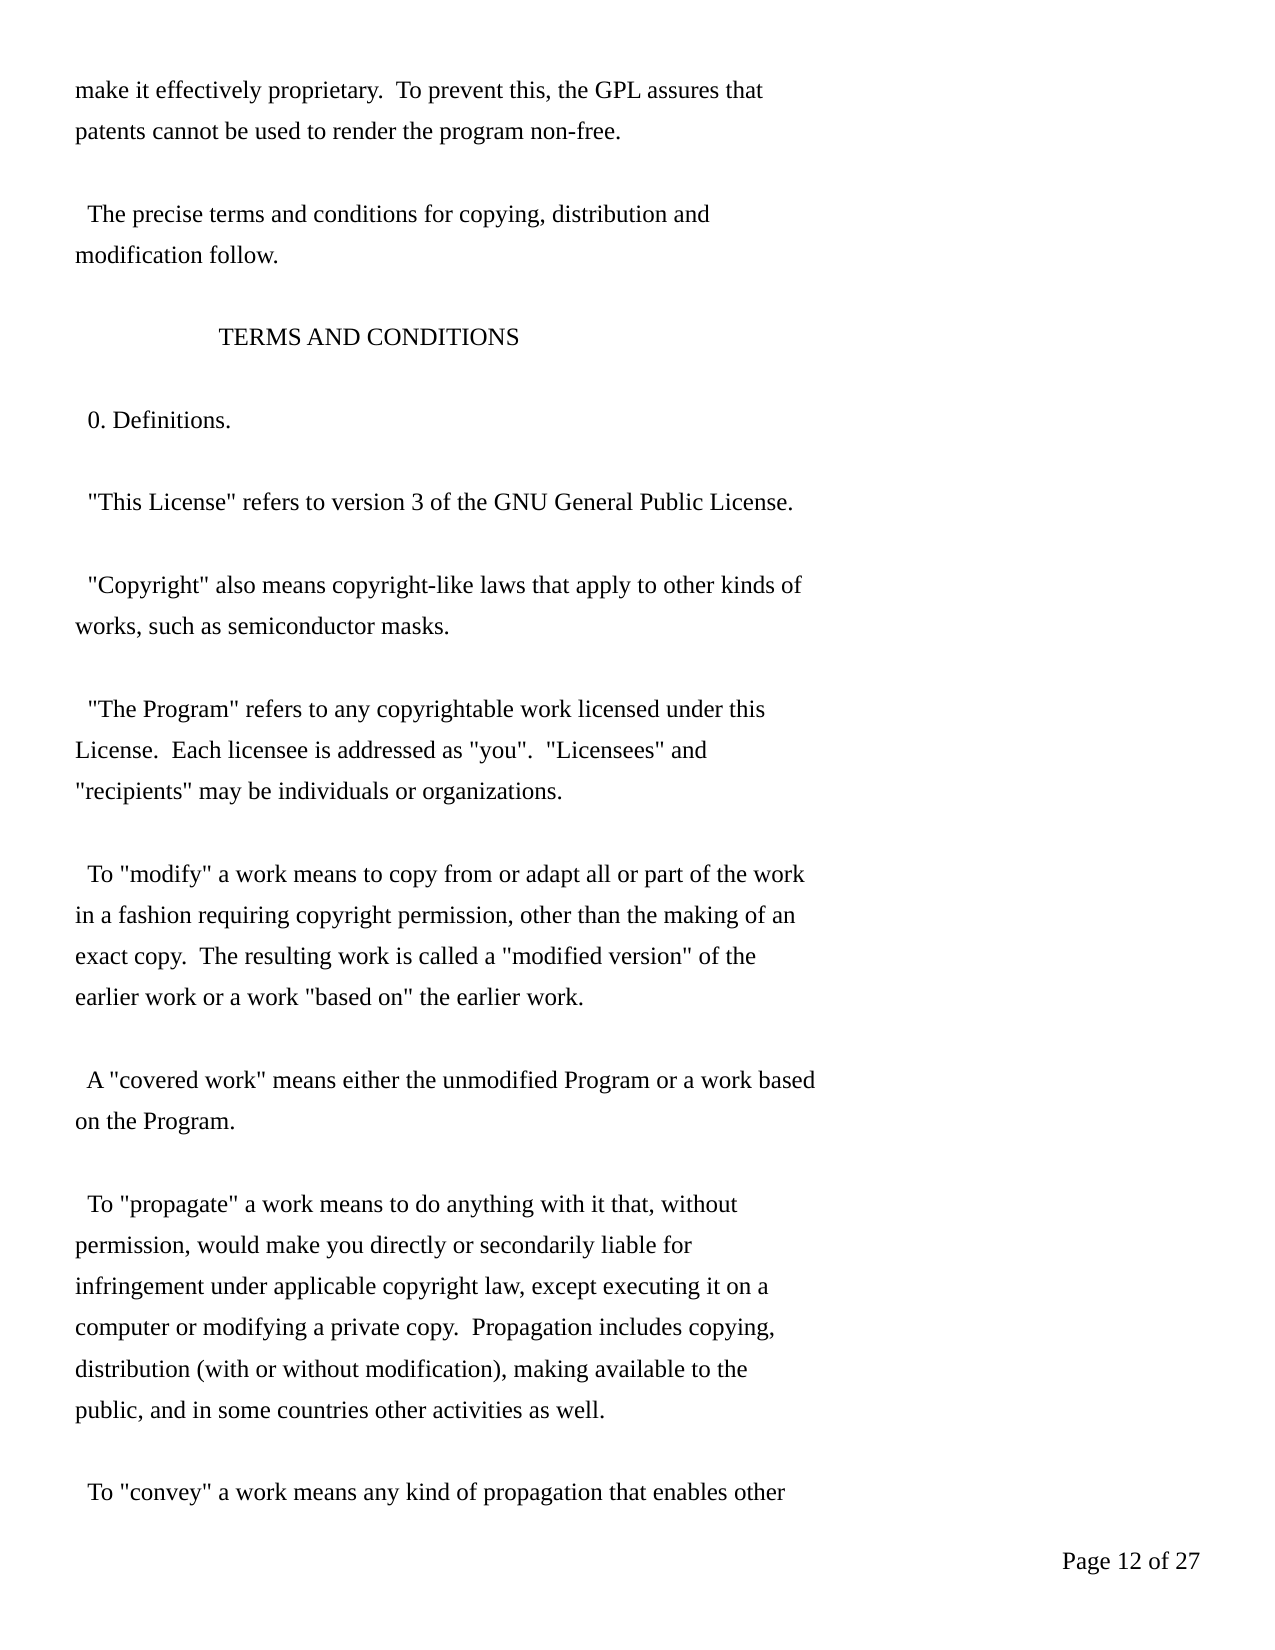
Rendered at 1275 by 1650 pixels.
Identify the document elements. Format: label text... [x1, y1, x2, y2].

text works, such as semiconductor masks. [75, 611, 1200, 640]
text in a fashion requiring copyright permission, other than the making of an [75, 900, 1200, 929]
text permission, would make you directly or secondarily liable for [75, 1230, 1200, 1259]
text "The Program" refers to any copyrightable work licensed under this [75, 694, 1200, 722]
text earlier work or a work "based on" the earlier work. [75, 982, 1200, 1011]
text make it effectively proprietary. To prevent this, the GPL assures that [75, 75, 1200, 104]
text To "convey" a work means any kind of propagation that enables other [75, 1477, 1200, 1506]
text TERMS AND CONDITIONS [75, 322, 1200, 351]
text public, and in some countries other activities as well. [75, 1395, 1200, 1424]
text The precise terms and conditions for copying, distribution and [75, 199, 1200, 227]
text on the Program. [75, 1106, 1200, 1135]
text License. Each licensee is addressed as "you". "Licensees" and [75, 735, 1200, 764]
text To "modify" a work means to copy from or adapt all or part of the work [75, 859, 1200, 887]
text 0. Definitions. [75, 405, 1200, 434]
text "This License" refers to version 3 of the GNU General Public License. [75, 487, 1200, 516]
text modification follow. [75, 240, 1200, 269]
text computer or modifying a private copy. Propagation includes copying, [75, 1312, 1200, 1341]
text A "covered work" means either the unmodified Program or a work based [75, 1065, 1200, 1094]
text distribution (with or without modification), making available to the [75, 1354, 1200, 1382]
text infringement under applicable copyright law, except executing it on a [75, 1271, 1200, 1300]
text To "propagate" a work means to do anything with it that, without [75, 1189, 1200, 1217]
text "Copyright" also means copyright-like laws that apply to other kinds of [75, 570, 1200, 599]
text exact copy. The resulting work is called a "modified version" of the [75, 941, 1200, 970]
text patents cannot be used to render the program non-free. [75, 116, 1200, 145]
text "recipients" may be individuals or organizations. [75, 776, 1200, 805]
